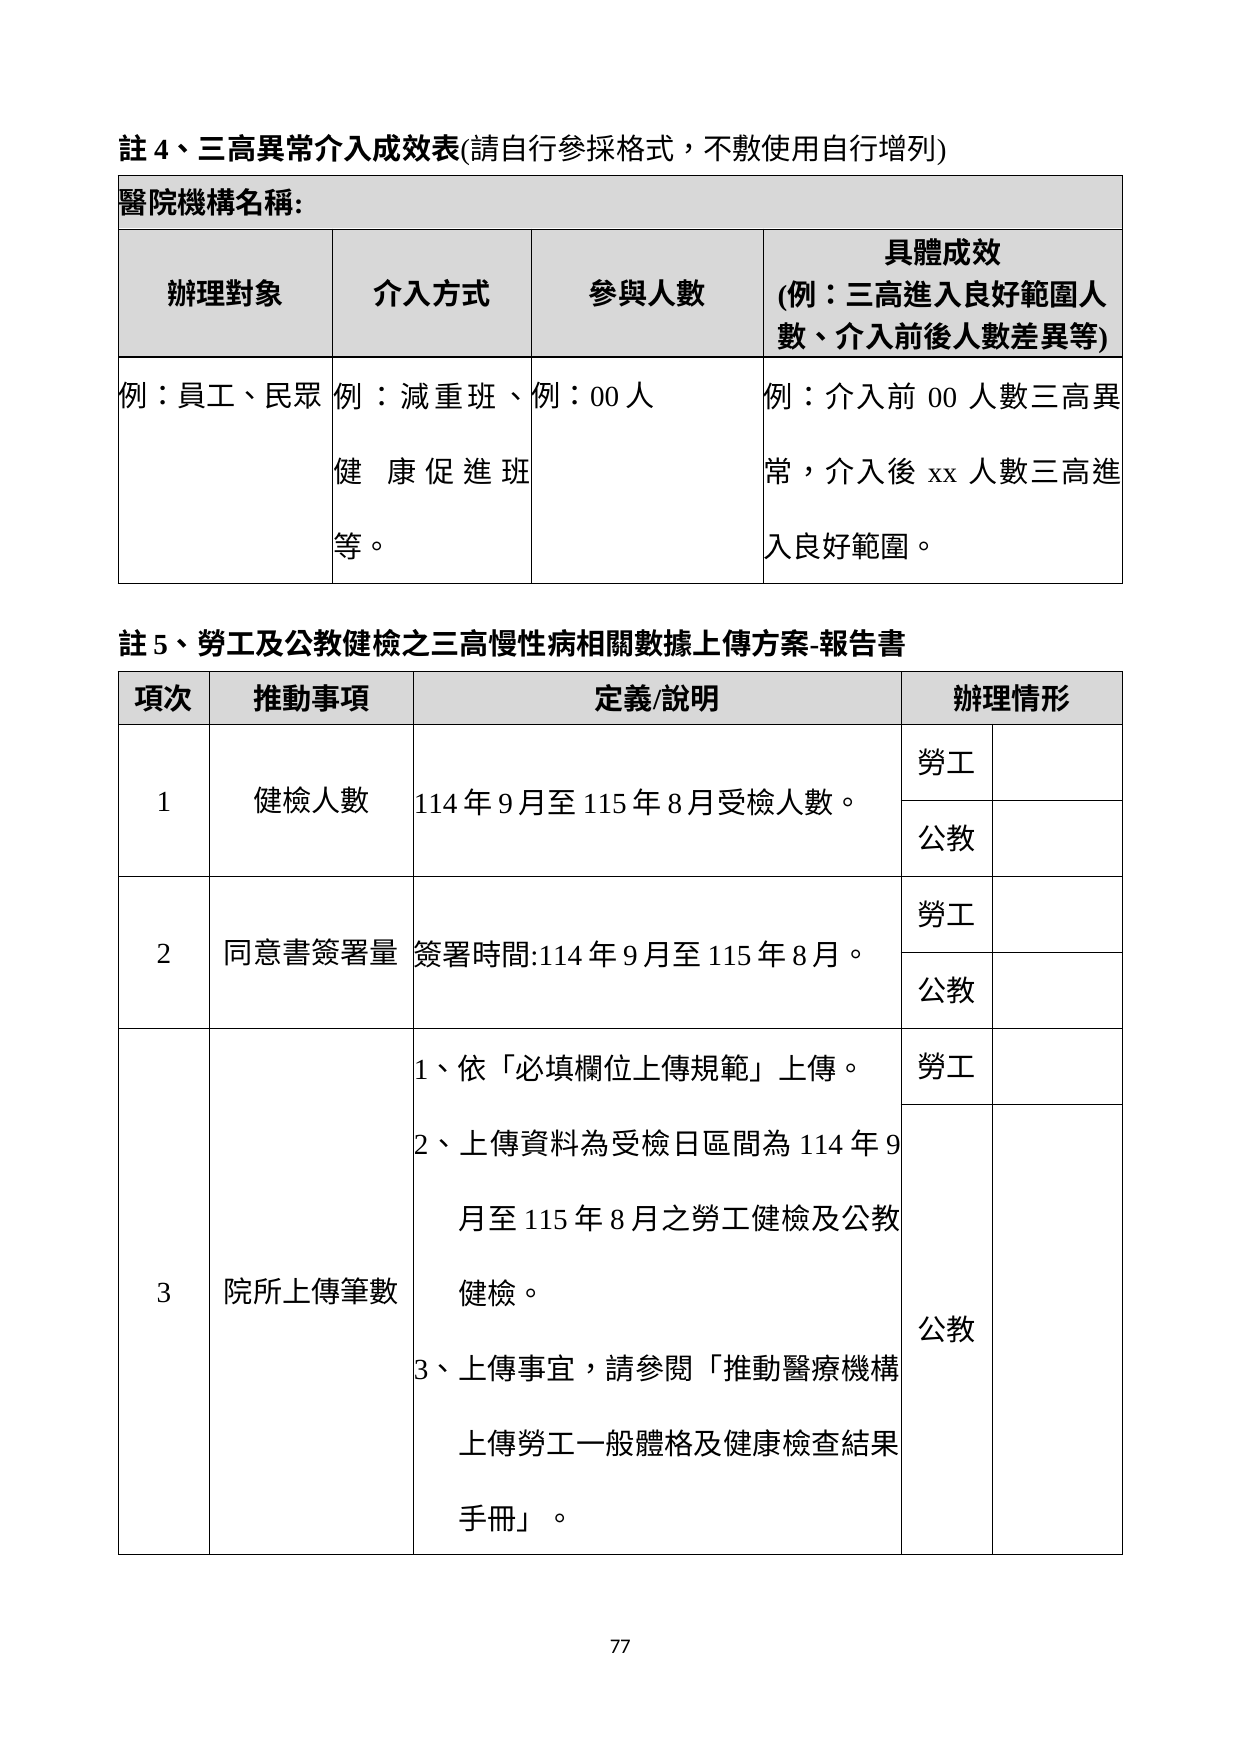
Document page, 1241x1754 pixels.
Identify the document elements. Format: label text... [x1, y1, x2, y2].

table_cell 介入方式 [333, 230, 531, 356]
table_cell [993, 801, 1122, 876]
table_cell [993, 1029, 1122, 1104]
table_cell [993, 1105, 1122, 1554]
table_cell 公教 [902, 1105, 992, 1554]
table_cell 1、依「必填欄位上傳規範」上傳。 2、上傳資料為受檢日區間為114年9月至115年8月之勞工健檢及公教健檢。 3、上傳事宜，請參閱「推動醫療機構上傳勞工一般體格及健康檢查結果手冊」。 [414, 1029, 901, 1554]
table_cell 勞工 [902, 1029, 992, 1104]
table_cell 2 [119, 877, 209, 1028]
table_cell [993, 725, 1122, 800]
table_cell 114年9月至115年8月受檢人數。 [414, 725, 901, 876]
table_cell 勞工 [902, 877, 992, 952]
table_header 項次 [119, 672, 209, 724]
table_cell 1 [119, 725, 209, 876]
table_cell 具體成效 (例：三高進入良好範圍人數、介入前後人數差異等) [764, 230, 1122, 356]
table_cell 辦理對象 [119, 230, 332, 356]
table_cell 簽署時間:114年9月至115年8月。 [414, 877, 901, 1028]
table_header 定義/說明 [414, 672, 901, 724]
table_cell 勞工 [902, 725, 992, 800]
table_cell 參與人數 [532, 230, 763, 356]
table_cell 院所上傳筆數 [210, 1029, 413, 1554]
table_cell 例：00人 [532, 358, 763, 582]
table_cell 健檢人數 [210, 725, 413, 876]
table_cell [993, 953, 1122, 1028]
table_cell 例：員工、民眾 [119, 358, 332, 582]
table_cell 3 [119, 1029, 209, 1554]
table_header 辦理情形 [902, 672, 1122, 724]
table_cell 例：減重班、健 康促進班等。 [333, 358, 531, 582]
table_cell 同意書簽署量 [210, 877, 413, 1028]
text 註 4、三高異常介入成效表(請自行參採格式，不敷使用自行增列) [118, 126, 1122, 168]
table_cell [993, 877, 1122, 952]
table_cell 公教 [902, 801, 992, 876]
table_header 醫院機構名稱: [119, 176, 1122, 228]
table_cell 公教 [902, 953, 992, 1028]
text 註5、勞工及公教健檢之三高慢性病相關數據上傳方案-報告書 [118, 621, 1122, 663]
table_header 推動事項 [210, 672, 413, 724]
table_cell 例：介入前 00 人數三高異常，介入後 xx 人數三高進入良好範圍。 [764, 358, 1122, 582]
